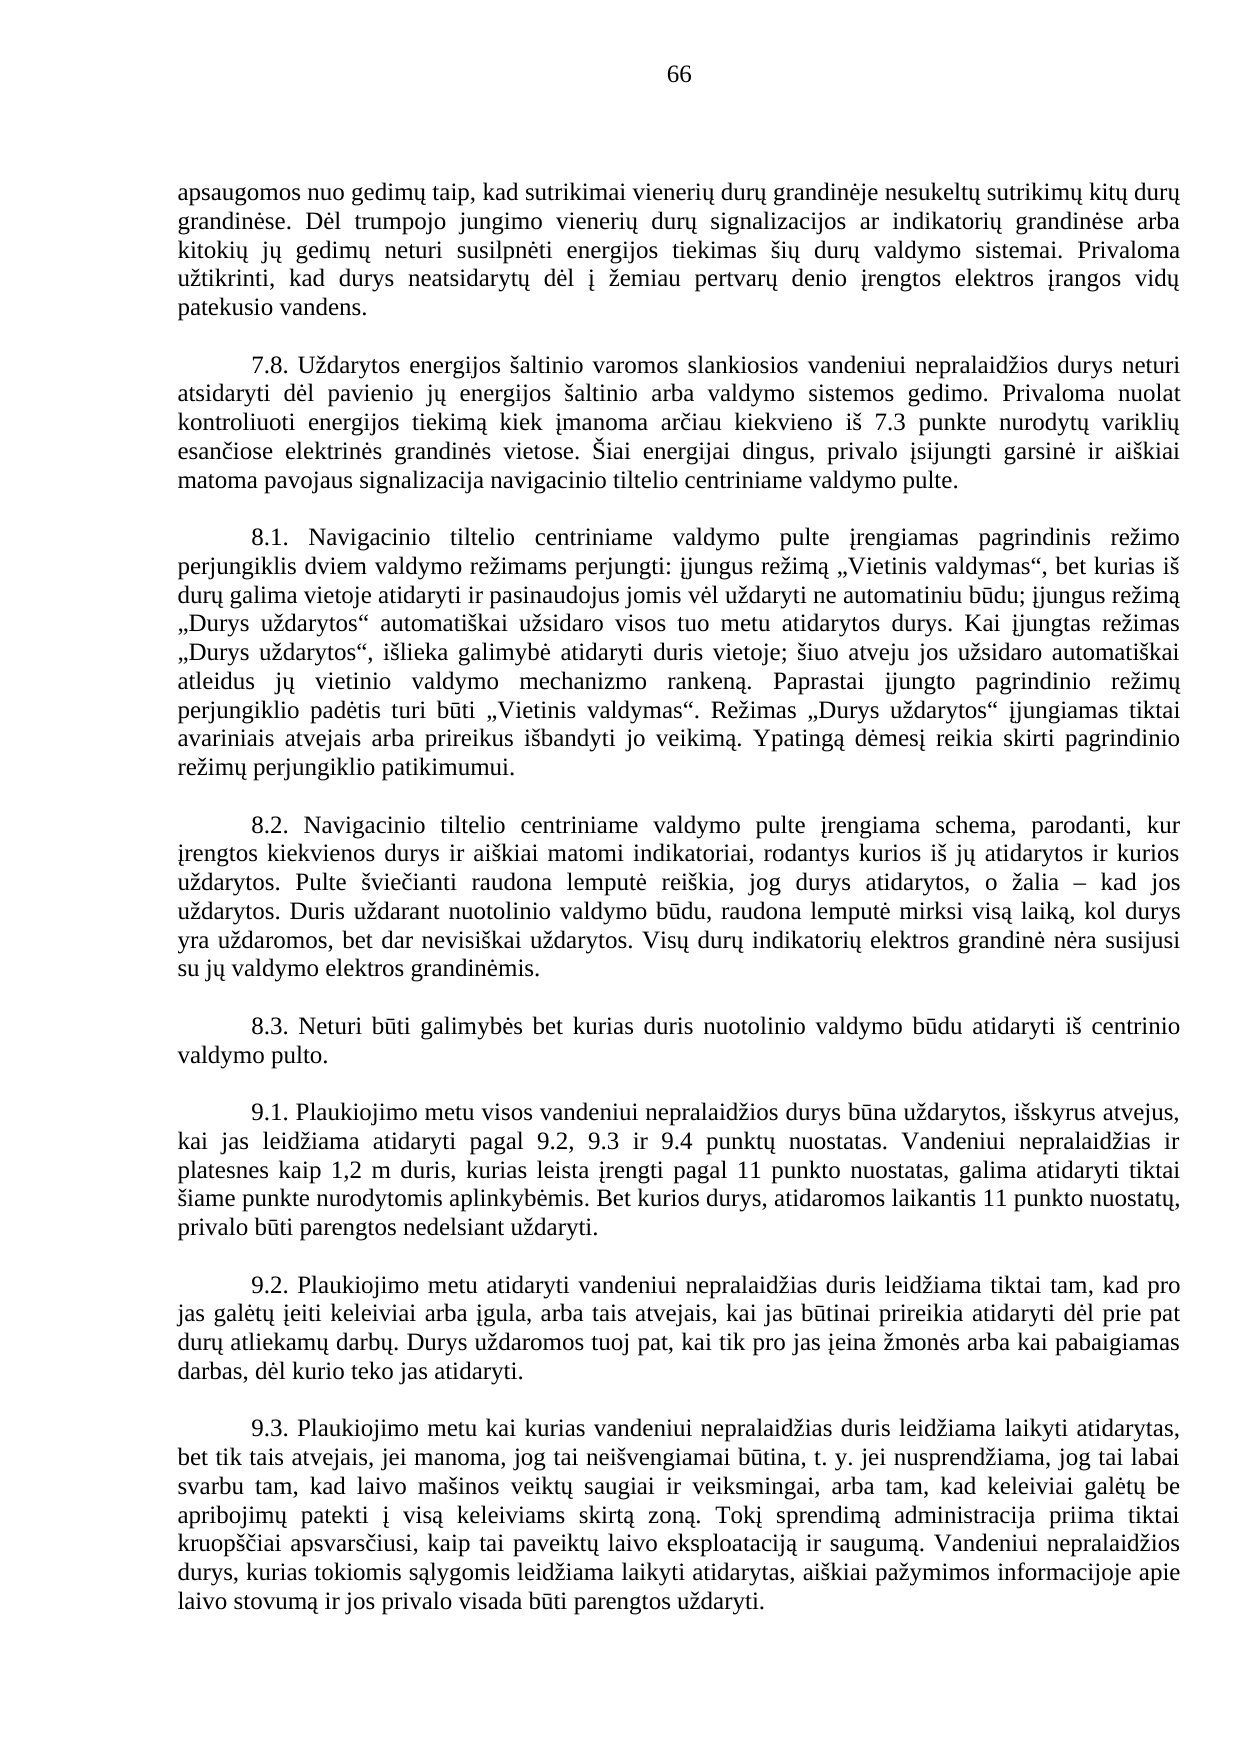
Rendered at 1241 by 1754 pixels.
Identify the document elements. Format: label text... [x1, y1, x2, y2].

text 9.3. Plaukiojimo metu kai kurias vandeniui nepralaidžias duris leidžiama laikyti atidarytas, bet tik tais atvejais, jei manoma, jog tai neišvengiamai būtina, t. y. jei nusprendžiama, jog tai labai svarbu tam, kad laivo mašinos veiktų saugiai ir veiksmingai, arba tam, kad keleiviai galėtų be apribojimų patekti į visą keleiviams skirtą zoną. Tokį sprendimą administracija priima tiktai kruopščiai apsvarsčiusi, kaip tai paveiktų laivo eksploataciją ir saugumą. Vandeniui nepralaidžios durys, kurias tokiomis sąlygomis leidžiama laikyti atidarytas, aiškiai pažymimos informacijoje apie laivo stovumą ir jos privalo visada būti parengtos uždaryti. [177, 1413, 1181, 1615]
text 7.8. Uždarytos energijos šaltinio varomos slankiosios vandeniui nepralaidžios durys neturi atsidaryti dėl pavienio jų energijos šaltinio arba valdymo sistemos gedimo. Privaloma nuolat kontroliuoti energijos tiekimą kiek įmanoma arčiau kiekvieno iš 7.3 punkte nurodytų variklių esančiose elektrinės grandinės vietose. Šiai energijai dingus, privalo įsijungti garsinė ir aiškiai matoma pavojaus signalizacija navigacinio tiltelio centriniame valdymo pulte. [177, 350, 1181, 493]
text 8.1. Navigacinio tiltelio centriniame valdymo pulte įrengiamas pagrindinis režimo perjungiklis dviem valdymo režimams perjungti: įjungus režimą „Vietinis valdymas“, bet kurias iš durų galima vietoje atidaryti ir pasinaudojus jomis vėl uždaryti ne automatiniu būdu; įjungus režimą „Durys uždarytos“ automatiškai užsidaro visos tuo metu atidarytos durys. Kai įjungtas režimas „Durys uždarytos“, išlieka galimybė atidaryti duris vietoje; šiuo atveju jos užsidaro automatiškai atleidus jų vietinio valdymo mechanizmo rankeną. Paprastai įjungto pagrindinio režimų perjungiklio padėtis turi būti „Vietinis valdymas“. Režimas „Durys uždarytos“ įjungiamas tiktai avariniais atvejais arba prireikus išbandyti jo veikimą. Ypatingą dėmesį reikia skirti pagrindinio režimų perjungiklio patikimumui. [177, 522, 1181, 781]
text 9.2. Plaukiojimo metu atidaryti vandeniui nepralaidžias duris leidžiama tiktai tam, kad pro jas galėtų įeiti keleiviai arba įgula, arba tais atvejais, kai jas būtinai prireikia atidaryti dėl prie pat durų atliekamų darbų. Durys uždaromos tuoj pat, kai tik pro jas įeina žmonės arba kai pabaigiamas darbas, dėl kurio teko jas atidaryti. [177, 1270, 1181, 1385]
text 9.1. Plaukiojimo metu visos vandeniui nepralaidžios durys būna uždarytos, išskyrus atvejus, kai jas leidžiama atidaryti pagal 9.2, 9.3 ir 9.4 punktų nuostatas. Vandeniui nepralaidžias ir platesnes kaip 1,2 m duris, kurias leista įrengti pagal 11 punkto nuostatas, galima atidaryti tiktai šiame punkte nurodytomis aplinkybėmis. Bet kurios durys, atidaromos laikantis 11 punkto nuostatų, privalo būti parengtos nedelsiant uždaryti. [177, 1097, 1181, 1241]
text apsaugomos nuo gedimų taip, kad sutrikimai vienerių durų grandinėje nesukeltų sutrikimų kitų durų grandinėse. Dėl trumpojo jungimo vienerių durų signalizacijos ar indikatorių grandinėse arba kitokių jų gedimų neturi susilpnėti energijos tiekimas šių durų valdymo sistemai. Privaloma užtikrinti, kad durys neatsidarytų dėl į žemiau pertvarų denio įrengtos elektros įrangos vidų patekusio vandens. [177, 177, 1181, 321]
text 8.2. Navigacinio tiltelio centriniame valdymo pulte įrengiama schema, parodanti, kur įrengtos kiekvienos durys ir aiškiai matomi indikatoriai, rodantys kurios iš jų atidarytos ir kurios uždarytos. Pulte šviečianti raudona lemputė reiškia, jog durys atidarytos, o žalia – kad jos uždarytos. Duris uždarant nuotolinio valdymo būdu, raudona lemputė mirksi visą laiką, kol durys yra uždaromos, bet dar nevisiškai uždarytos. Visų durų indikatorių elektros grandinė nėra susijusi su jų valdymo elektros grandinėmis. [177, 810, 1181, 982]
text 8.3. Neturi būti galimybės bet kurias duris nuotolinio valdymo būdu atidaryti iš centrinio valdymo pulto. [177, 1011, 1181, 1068]
